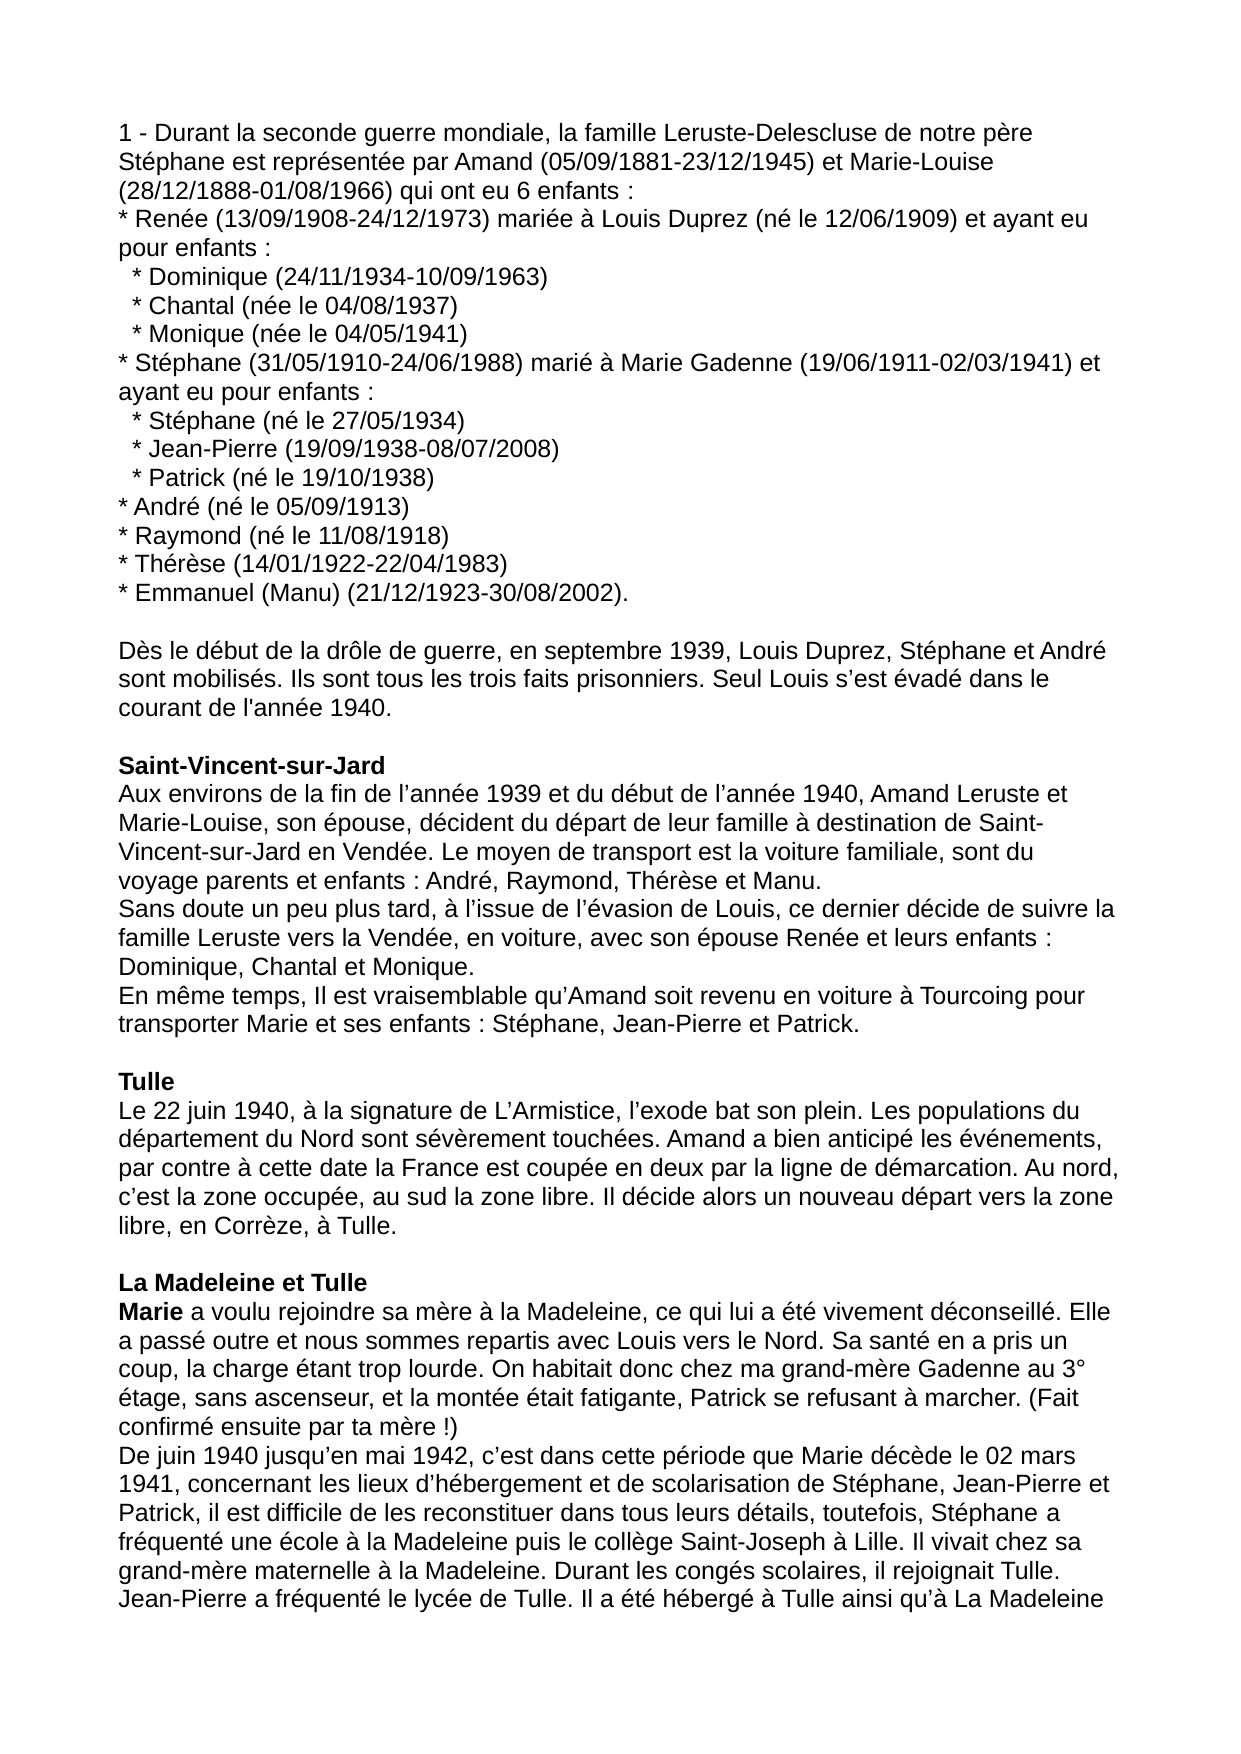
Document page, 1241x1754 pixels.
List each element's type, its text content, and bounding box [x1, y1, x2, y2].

text * Stéphane (né le 27/05/1934) [118, 406, 1122, 434]
text Marie a voulu rejoindre sa mère à la Madeleine, ce qui lui a été vivement déconseillé. Elle a passé outre et nous sommes repartis avec Louis vers le Nord. Sa santé en a pris un coup, la charge étant trop lourde. On habitait donc chez ma grand-mère Gadenne au 3° étage, sans ascenseur, et la montée était fatigante, Patrick se refusant à marcher. (Fait confirmé ensuite par ta mère !) [118, 1297, 1122, 1441]
text * Stéphane (31/05/1910-24/06/1988) marié à Marie Gadenne (19/06/1911-02/03/1941) et ayant eu pour enfants : [118, 348, 1122, 406]
text * Renée (13/09/1908-24/12/1973) mariée à Louis Duprez (né le 12/06/1909) et ayant eu pour enfants : [118, 204, 1122, 262]
text * Dominique (24/11/1934-10/09/1963) [118, 262, 1122, 291]
text * Chantal (née le 04/08/1937) [118, 291, 1122, 319]
text Sans doute un peu plus tard, à l’issue de l’évasion de Louis, ce dernier décide de suivre la famille Leruste vers la Vendée, en voiture, avec son épouse Renée et leurs enfants : Dominique, Chantal et Monique. [118, 894, 1122, 981]
text De juin 1940 jusqu’en mai 1942, c’est dans cette période que Marie décède le 02 mars 1941, concernant les lieux d’hébergement et de scolarisation de Stéphane, Jean-Pierre et Patrick, il est difficile de les reconstituer dans tous leurs détails, toutefois, Stéphane a fréquenté une école à la Madeleine puis le collège Saint-Joseph à Lille. Il vivait chez sa grand-mère maternelle à la Madeleine. Durant les congés scolaires, il rejoignait Tulle. Jean-Pierre a fréquenté le lycée de Tulle. Il a été hébergé à Tulle ainsi qu’à La Madeleine [118, 1441, 1122, 1613]
text * Thérèse (14/01/1922-22/04/1983) [118, 549, 1122, 578]
text La Madeleine et Tulle [118, 1268, 1122, 1297]
text Tulle [118, 1067, 1122, 1096]
text Dès le début de la drôle de guerre, en septembre 1939, Louis Duprez, Stéphane et André sont mobilisés. Ils sont tous les trois faits prisonniers. Seul Louis s’est évadé dans le courant de l'année 1940. [118, 636, 1122, 722]
text En même temps, Il est vraisemblable qu’Amand soit revenu en voiture à Tourcoing pour transporter Marie et ses enfants : Stéphane, Jean-Pierre et Patrick. [118, 981, 1122, 1038]
text Aux environs de la fin de l’année 1939 et du début de l’année 1940, Amand Leruste et Marie-Louise, son épouse, décident du départ de leur famille à destination de Saint-Vincent-sur-Jard en Vendée. Le moyen de transport est la voiture familiale, sont du voyage parents et enfants : André, Raymond, Thérèse et Manu. [118, 779, 1122, 894]
text Le 22 juin 1940, à la signature de L’Armistice, l’exode bat son plein. Les populations du département du Nord sont sévèrement touchées. Amand a bien anticipé les événements, par contre à cette date la France est coupée en deux par la ligne de démarcation. Au nord, c’est la zone occupée, au sud la zone libre. Il décide alors un nouveau départ vers la zone libre, en Corrèze, à Tulle. [118, 1096, 1122, 1239]
text * Patrick (né le 19/10/1938) [118, 463, 1122, 492]
text * Jean-Pierre (19/09/1938-08/07/2008) [118, 434, 1122, 463]
text 1 - Durant la seconde guerre mondiale, la famille Leruste-Delescluse de notre père Stéphane est représentée par Amand (05/09/1881-23/12/1945) et Marie-Louise (28/12/1888-01/08/1966) qui ont eu 6 enfants : [118, 118, 1122, 204]
text * Raymond (né le 11/08/1918) [118, 521, 1122, 549]
text * André (né le 05/09/1913) [118, 492, 1122, 521]
text Saint-Vincent-sur-Jard [118, 751, 1122, 779]
text * Emmanuel (Manu) (21/12/1923-30/08/2002). [118, 578, 1122, 607]
text * Monique (née le 04/05/1941) [118, 319, 1122, 348]
